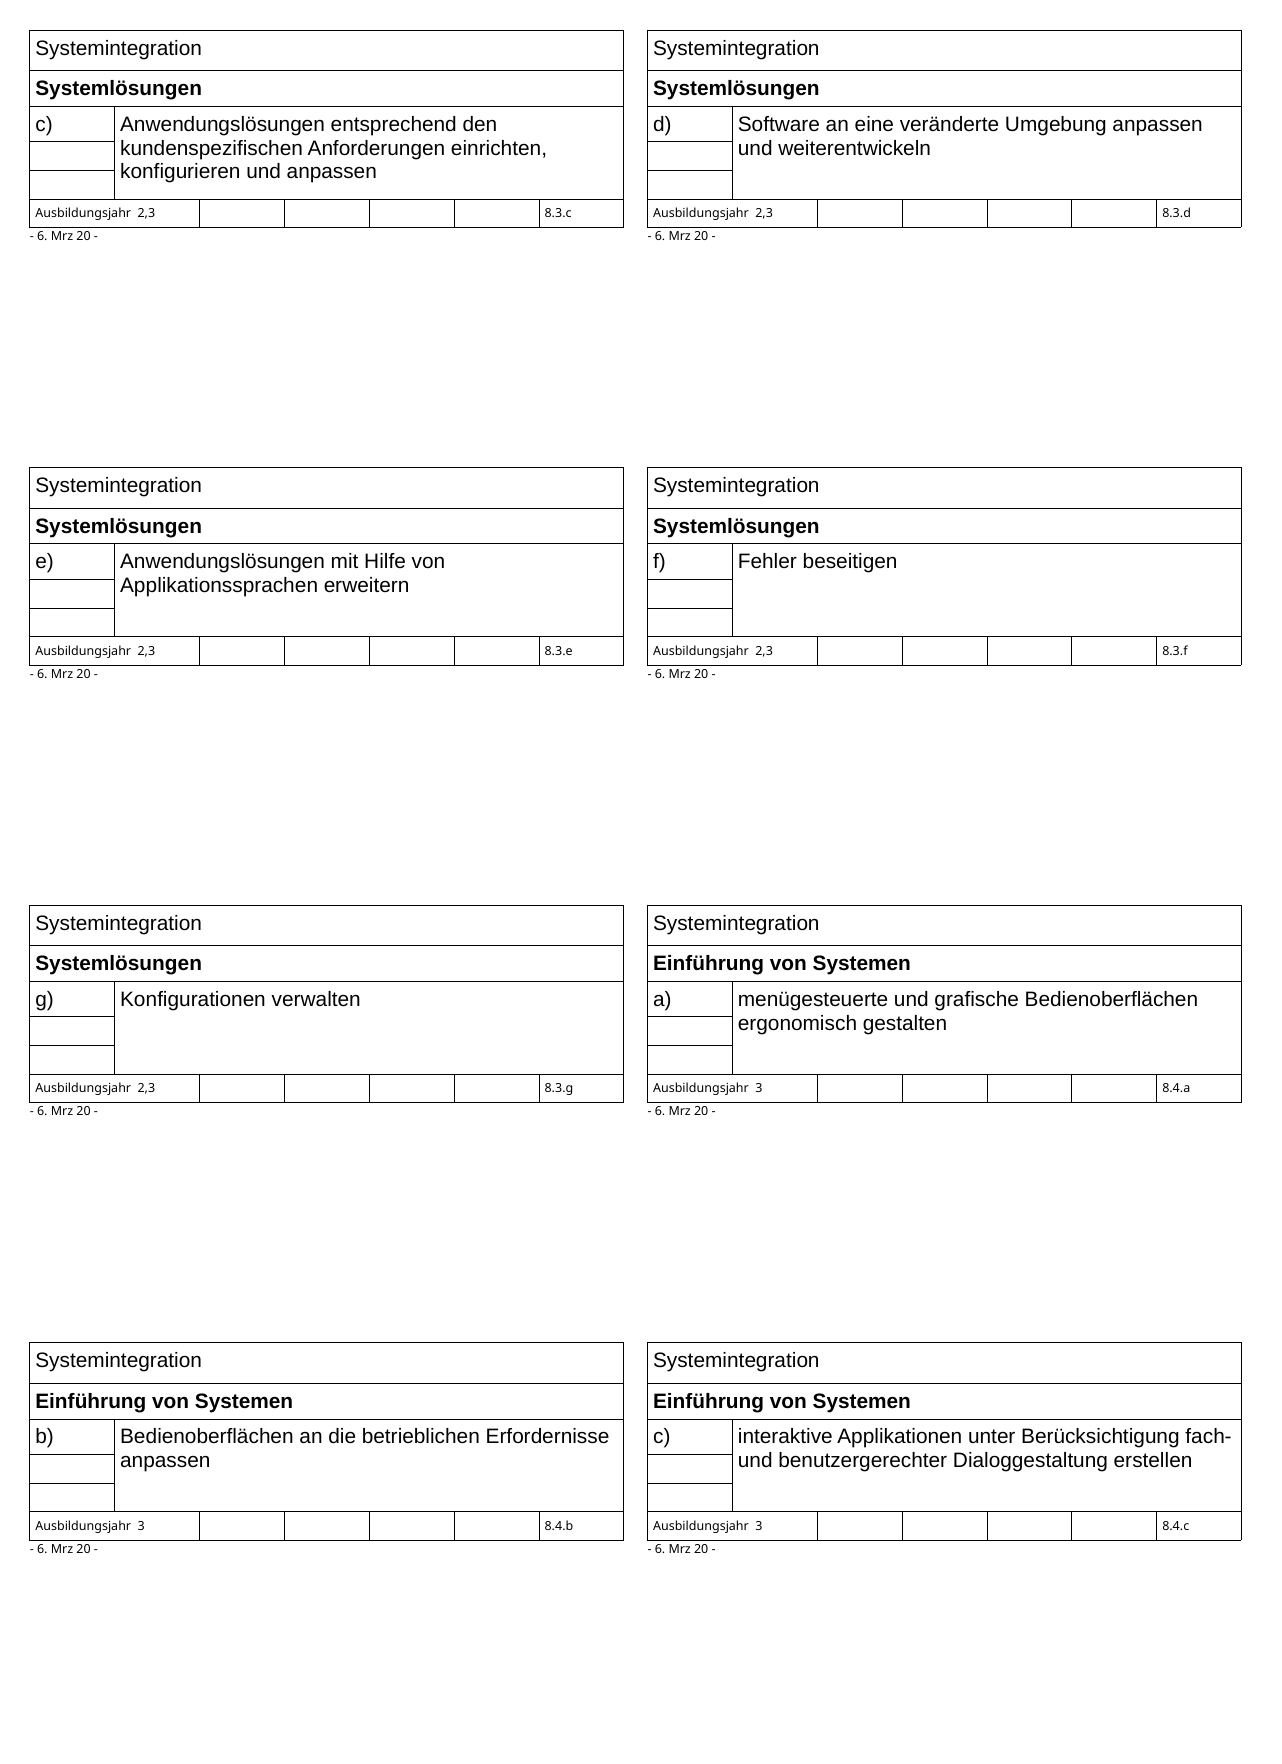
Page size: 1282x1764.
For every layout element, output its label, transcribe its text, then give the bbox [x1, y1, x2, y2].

table_cell [988, 200, 1071, 227]
table_cell Systemlösungen [30, 946, 623, 981]
table_cell c) [30, 107, 114, 141]
table_cell Ausbildungsjahr 2,3 [30, 1075, 199, 1102]
table_header Systemintegration [30, 468, 623, 508]
table_header Systemintegration [30, 1343, 623, 1383]
text - 6. Mrz 20 - [29, 228, 623, 244]
table_header Systemintegration [30, 31, 623, 70]
table_cell f) [648, 544, 732, 579]
table_cell 8.4.b [540, 1512, 623, 1540]
table_cell [818, 1075, 902, 1102]
table_cell 8.3.d [1157, 200, 1241, 227]
table_cell [648, 609, 732, 636]
table_header Systemintegration [648, 1343, 1241, 1383]
table_cell [988, 637, 1071, 665]
table_cell Anwendungslösungen mit Hilfe von Applikationssprachen erweitern [115, 544, 623, 636]
table_header Systemintegration [30, 906, 623, 945]
table_cell [200, 1512, 284, 1540]
table_cell [30, 580, 114, 607]
table_cell [30, 1484, 114, 1511]
table_cell 8.3.c [540, 200, 623, 227]
table_header Systemintegration [648, 906, 1241, 945]
table_cell [648, 1484, 732, 1511]
table_cell [818, 1512, 902, 1540]
table_cell [370, 1075, 454, 1102]
table_cell e) [30, 544, 114, 579]
table_cell Bedienoberflächen an die betrieblichen Erfordernisse anpassen [115, 1420, 623, 1511]
table_cell [648, 1017, 732, 1045]
table_cell [285, 1075, 369, 1102]
table_cell [30, 609, 114, 636]
text - 6. Mrz 20 - [29, 666, 623, 682]
table_cell [30, 171, 114, 198]
table_cell Konfigurationen verwalten [115, 982, 623, 1074]
table_cell [1072, 637, 1156, 665]
table_cell [455, 1512, 539, 1540]
table_cell [1072, 1075, 1156, 1102]
table_cell [200, 200, 284, 227]
table_cell [455, 1075, 539, 1102]
table_cell 8.3.f [1157, 637, 1241, 665]
table_cell d) [648, 107, 732, 141]
table_cell [903, 1512, 987, 1540]
table_cell [370, 200, 454, 227]
table_cell [1072, 200, 1156, 227]
table_cell [818, 637, 902, 665]
text - 6. Mrz 20 - [647, 1103, 1241, 1119]
table_cell [988, 1512, 1071, 1540]
table_cell [200, 1075, 284, 1102]
table_cell [648, 142, 732, 170]
text - 6. Mrz 20 - [29, 1103, 623, 1119]
table_cell 8.4.a [1157, 1075, 1241, 1102]
table_cell [285, 637, 369, 665]
table_cell [30, 1455, 114, 1483]
table_cell [370, 1512, 454, 1540]
text - 6. Mrz 20 - [647, 228, 1241, 244]
table_cell Ausbildungsjahr 2,3 [648, 637, 817, 665]
table_cell [648, 1046, 732, 1074]
table_cell [648, 580, 732, 607]
table_cell Fehler beseitigen [733, 544, 1241, 636]
table_cell Ausbildungsjahr 3 [648, 1075, 817, 1102]
table_header Systemintegration [648, 468, 1241, 508]
text - 6. Mrz 20 - [29, 1541, 623, 1557]
table_cell Einführung von Systemen [648, 946, 1241, 981]
table_cell [30, 142, 114, 170]
table_cell Einführung von Systemen [648, 1384, 1241, 1418]
table_cell [455, 637, 539, 665]
table_cell [285, 1512, 369, 1540]
table_cell 8.4.c [1157, 1512, 1241, 1540]
table_cell [455, 200, 539, 227]
table_cell [818, 200, 902, 227]
table_cell Software an eine veränderte Umgebung anpassen und weiterentwickeln [733, 107, 1241, 198]
table_cell 8.3.e [540, 637, 623, 665]
table_cell Systemlösungen [30, 509, 623, 543]
table_cell c) [648, 1420, 732, 1454]
table_cell [648, 171, 732, 198]
table_cell Ausbildungsjahr 2,3 [648, 200, 817, 227]
table_cell Systemlösungen [30, 71, 623, 106]
text - 6. Mrz 20 - [647, 666, 1241, 682]
table_cell [903, 1075, 987, 1102]
table_cell [903, 637, 987, 665]
table_cell Systemlösungen [648, 71, 1241, 106]
table_cell interaktive Applikationen unter Berücksichtigung fach- und benutzergerechter Dialoggestaltung erstellen [733, 1420, 1241, 1511]
table_cell Systemlösungen [648, 509, 1241, 543]
table_cell [648, 1455, 732, 1483]
table_cell [200, 637, 284, 665]
table_cell Ausbildungsjahr 2,3 [30, 200, 199, 227]
table_cell g) [30, 982, 114, 1016]
table_cell Einführung von Systemen [30, 1384, 623, 1418]
text - 6. Mrz 20 - [647, 1541, 1241, 1557]
table_cell b) [30, 1420, 114, 1454]
table_cell Ausbildungsjahr 3 [648, 1512, 817, 1540]
table_cell a) [648, 982, 732, 1016]
table_cell [1072, 1512, 1156, 1540]
table_cell [285, 200, 369, 227]
table_cell [30, 1046, 114, 1074]
table_cell Anwendungslösungen entsprechend den kundenspezifischen Anforderungen einrichten, konfigurieren und anpassen [115, 107, 623, 198]
table_cell [988, 1075, 1071, 1102]
table_cell [30, 1017, 114, 1045]
table_cell Ausbildungsjahr 2,3 [30, 637, 199, 665]
table_cell [903, 200, 987, 227]
table_cell menügesteuerte und grafische Bedienoberflächen ergonomisch gestalten [733, 982, 1241, 1074]
table_cell [370, 637, 454, 665]
table_header Systemintegration [648, 31, 1241, 70]
table_cell Ausbildungsjahr 3 [30, 1512, 199, 1540]
table_cell 8.3.g [540, 1075, 623, 1102]
